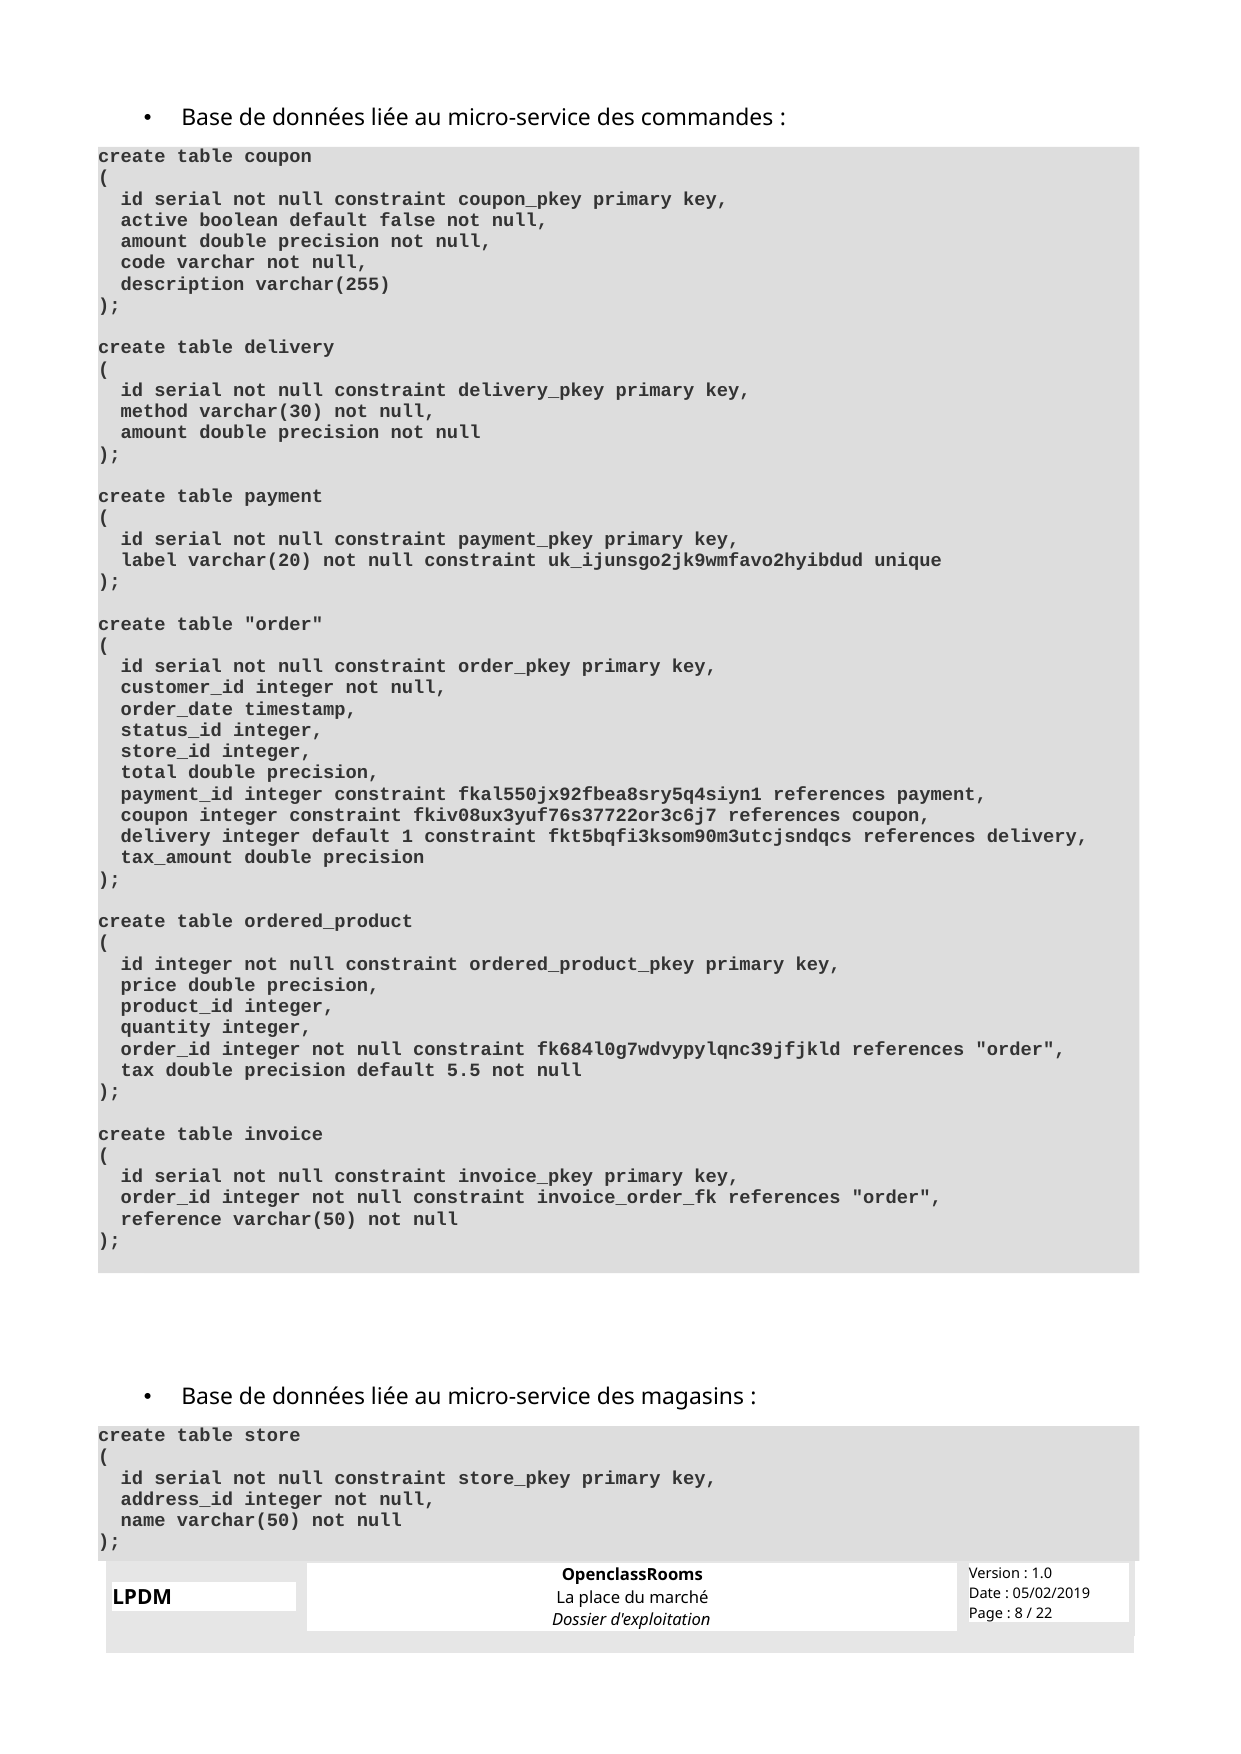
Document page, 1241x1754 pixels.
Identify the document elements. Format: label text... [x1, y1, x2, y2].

list Base de données liée au micro-service des commandes : [144, 100, 1134, 146]
list [144, 1274, 1134, 1367]
list Base de données liée au micro-service des magasins : [144, 1379, 1134, 1411]
